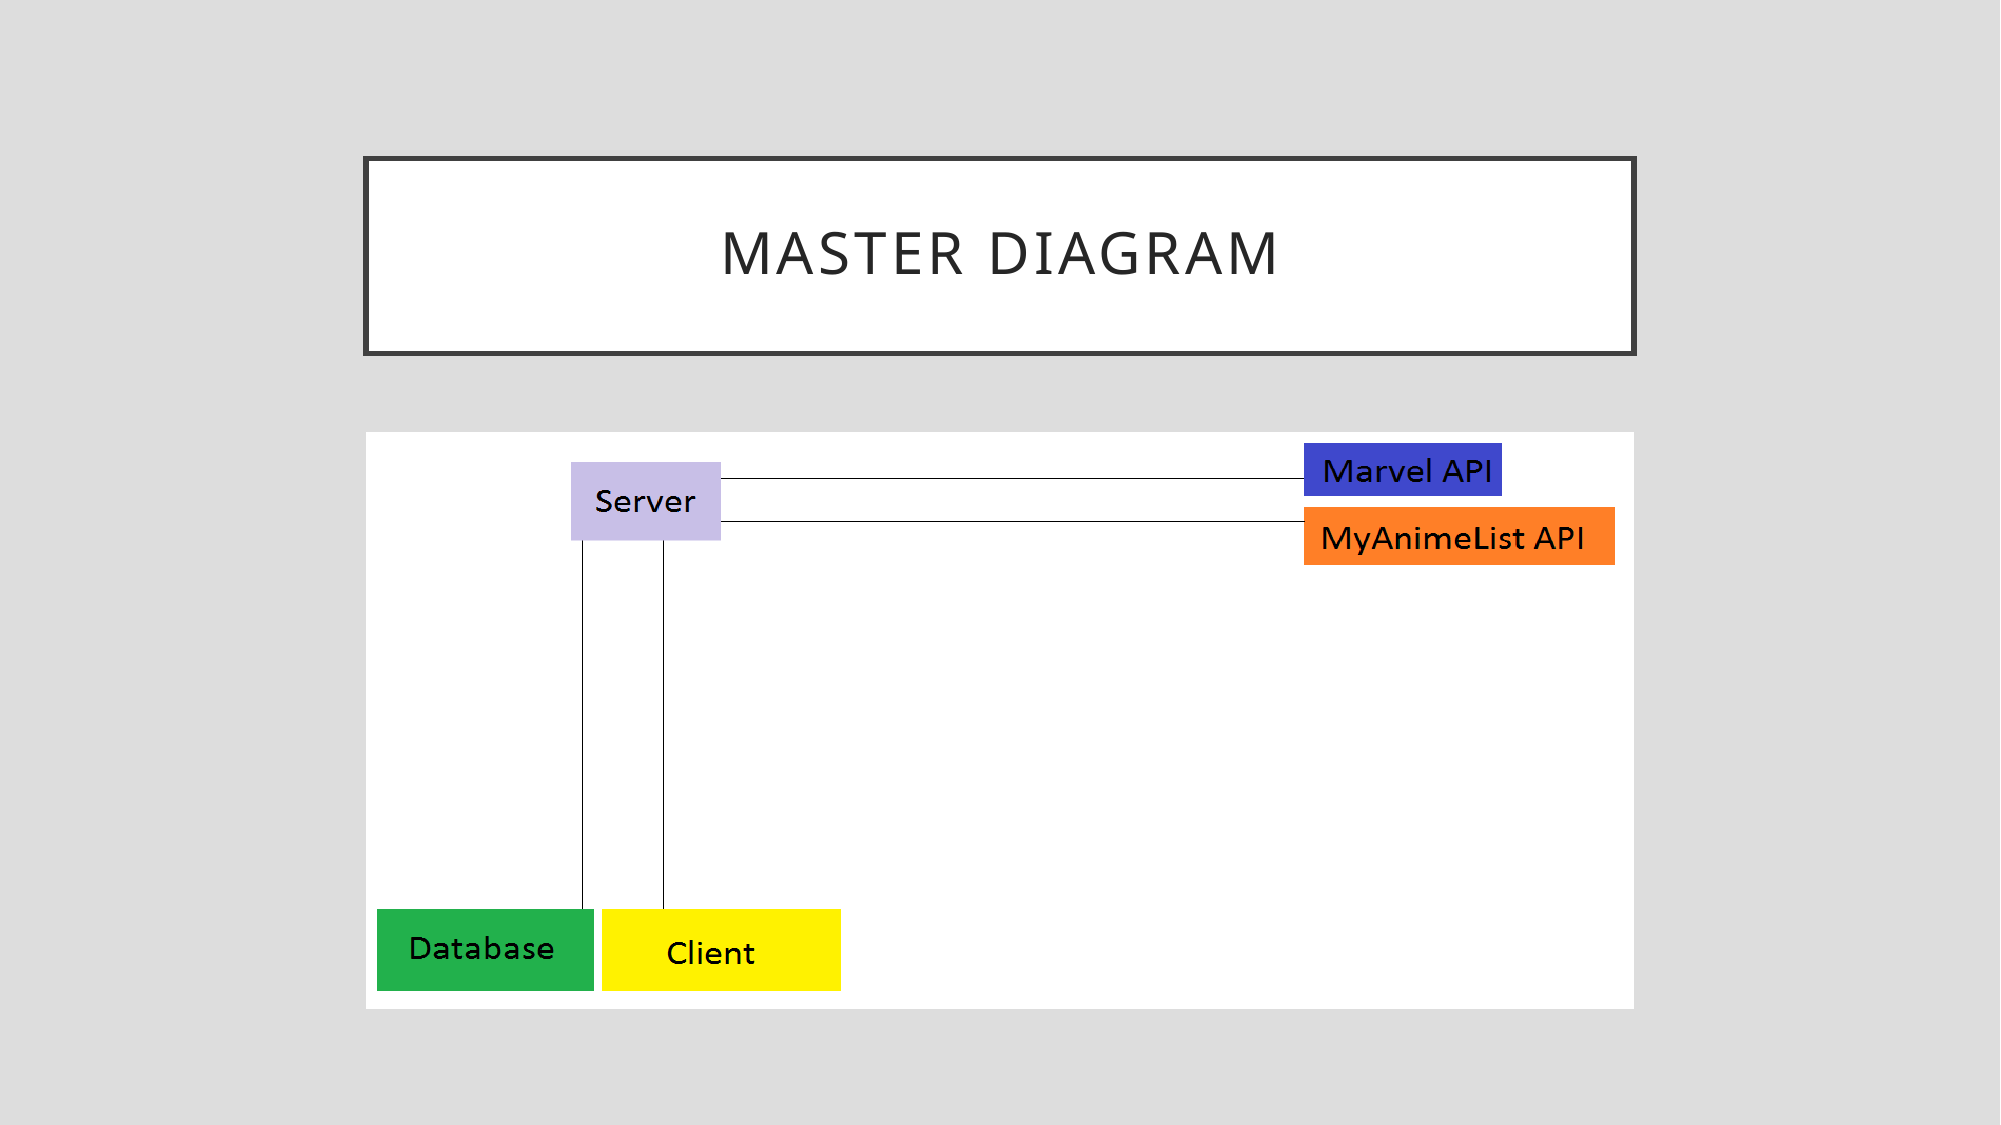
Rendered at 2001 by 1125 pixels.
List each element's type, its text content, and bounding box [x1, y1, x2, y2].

picture [366, 432, 1634, 1009]
title Master Diagram [366, 158, 1634, 354]
